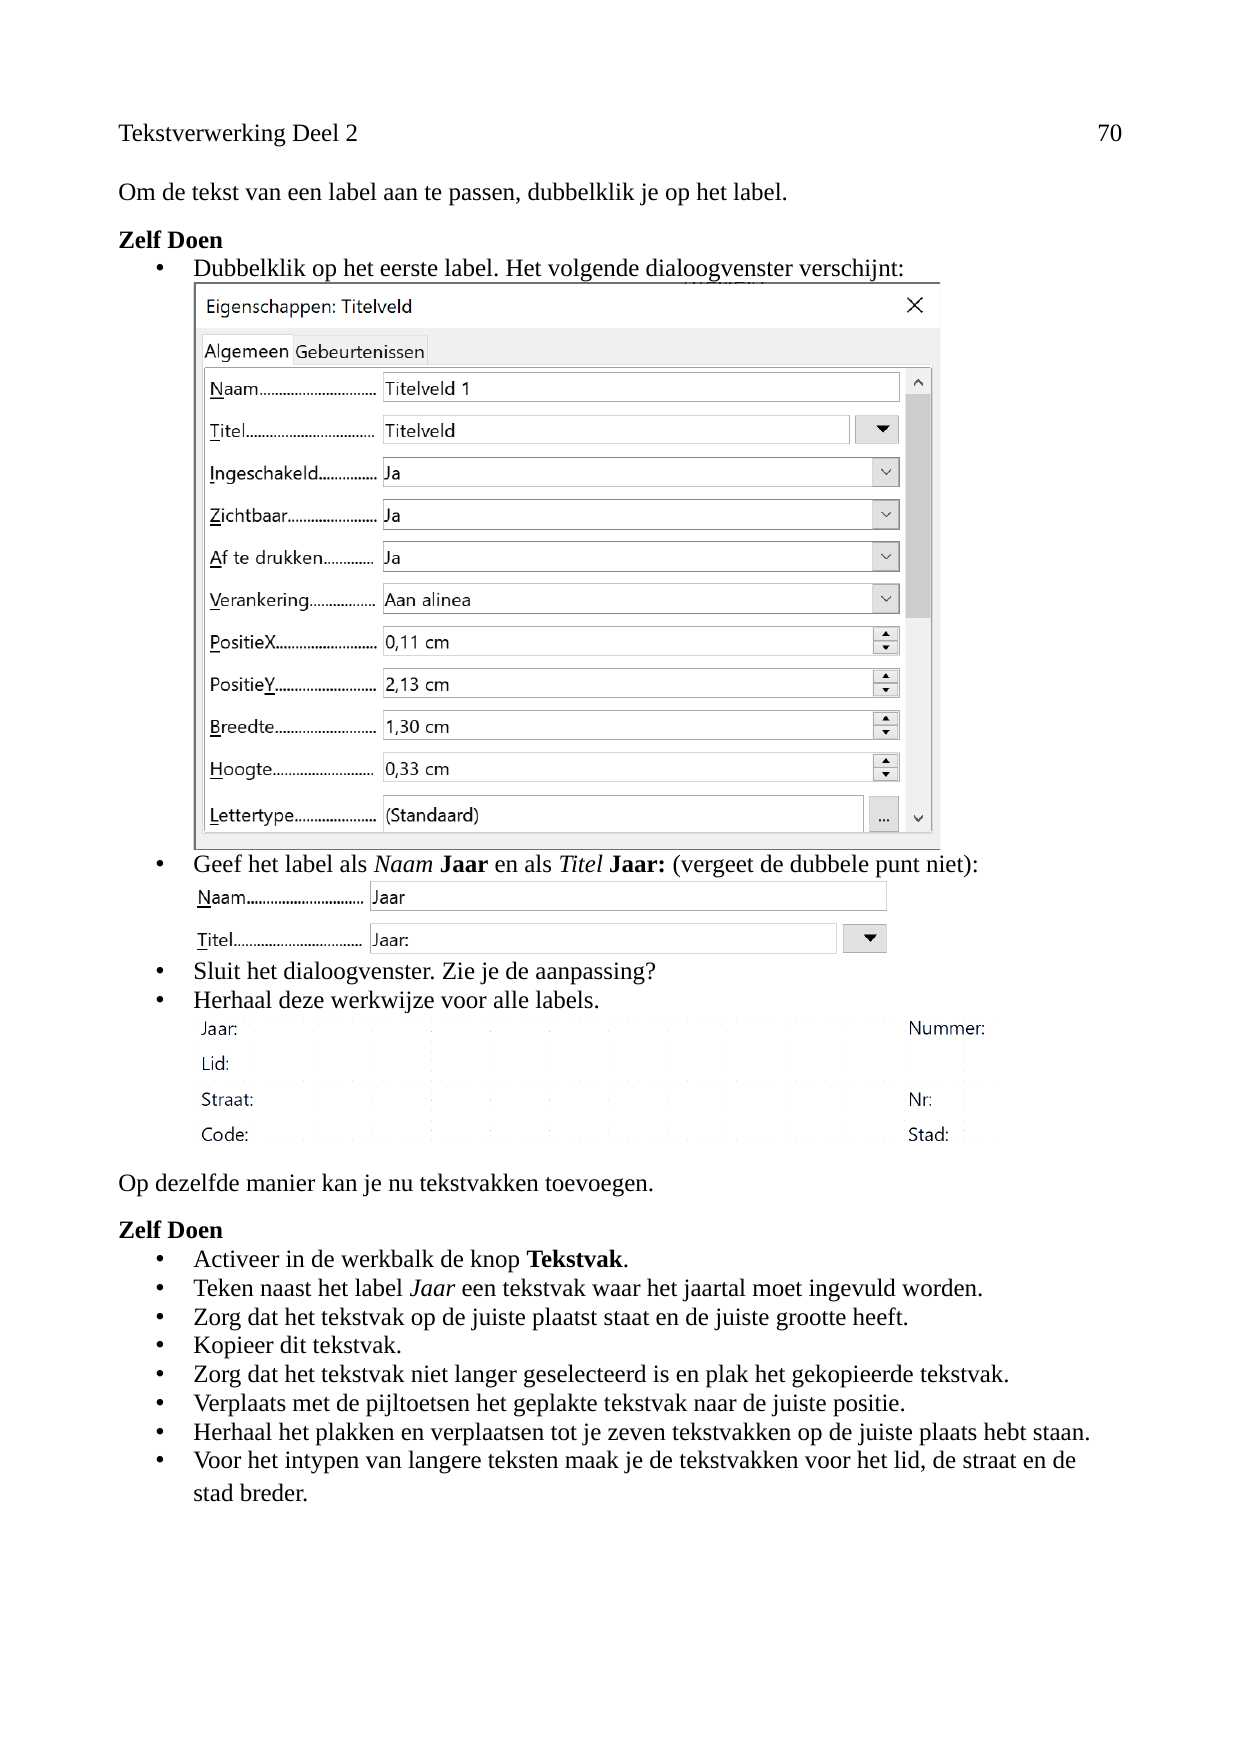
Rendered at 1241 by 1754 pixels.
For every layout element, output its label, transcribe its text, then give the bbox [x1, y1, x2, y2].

list Geef het label als Naam Jaar en als Titel Jaar: (vergeet de dubbele punt niet): [156, 849, 1122, 878]
list Herhaal deze werkwijze voor alle labels. [156, 985, 1122, 1014]
text Zelf Doen [118, 1216, 1122, 1244]
list Activeer in de werkbalk de knop Tekstvak. [156, 1244, 1122, 1273]
picture [193, 282, 940, 850]
list Kopieer dit tekstvak. [156, 1331, 1122, 1359]
list Zorg dat het tekstvak op de juiste plaatst staat en de juiste grootte heeft. [156, 1302, 1122, 1331]
list Herhaal het plakken en verplaatsen tot je zeven tekstvakken op de juiste plaats hebt staan. [156, 1417, 1122, 1446]
picture [193, 878, 890, 957]
text Om de tekst van een label aan te passen, dubbelklik je op het label. [118, 177, 1122, 206]
text Op dezelfde manier kan je nu tekstvakken toevoegen. [118, 1168, 1122, 1197]
list Dubbelklik op het eerste label. Het volgende dialoogvenster verschijnt: [156, 253, 1122, 282]
picture [193, 1013, 999, 1149]
list Sluit het dialoogvenster. Zie je de aanpassing? [156, 956, 1122, 985]
list Verplaats met de pijltoetsen het geplakte tekstvak naar de juiste positie. [156, 1388, 1122, 1417]
text Zelf Doen [118, 225, 1122, 253]
list Voor het intypen van langere teksten maak je de tekstvakken voor het lid, de straat en de stad breder. [156, 1446, 1122, 1507]
list Zorg dat het tekstvak niet langer geselecteerd is en plak het gekopieerde tekstvak. [156, 1359, 1122, 1388]
list Teken naast het label Jaar een tekstvak waar het jaartal moet ingevuld worden. [156, 1273, 1122, 1302]
